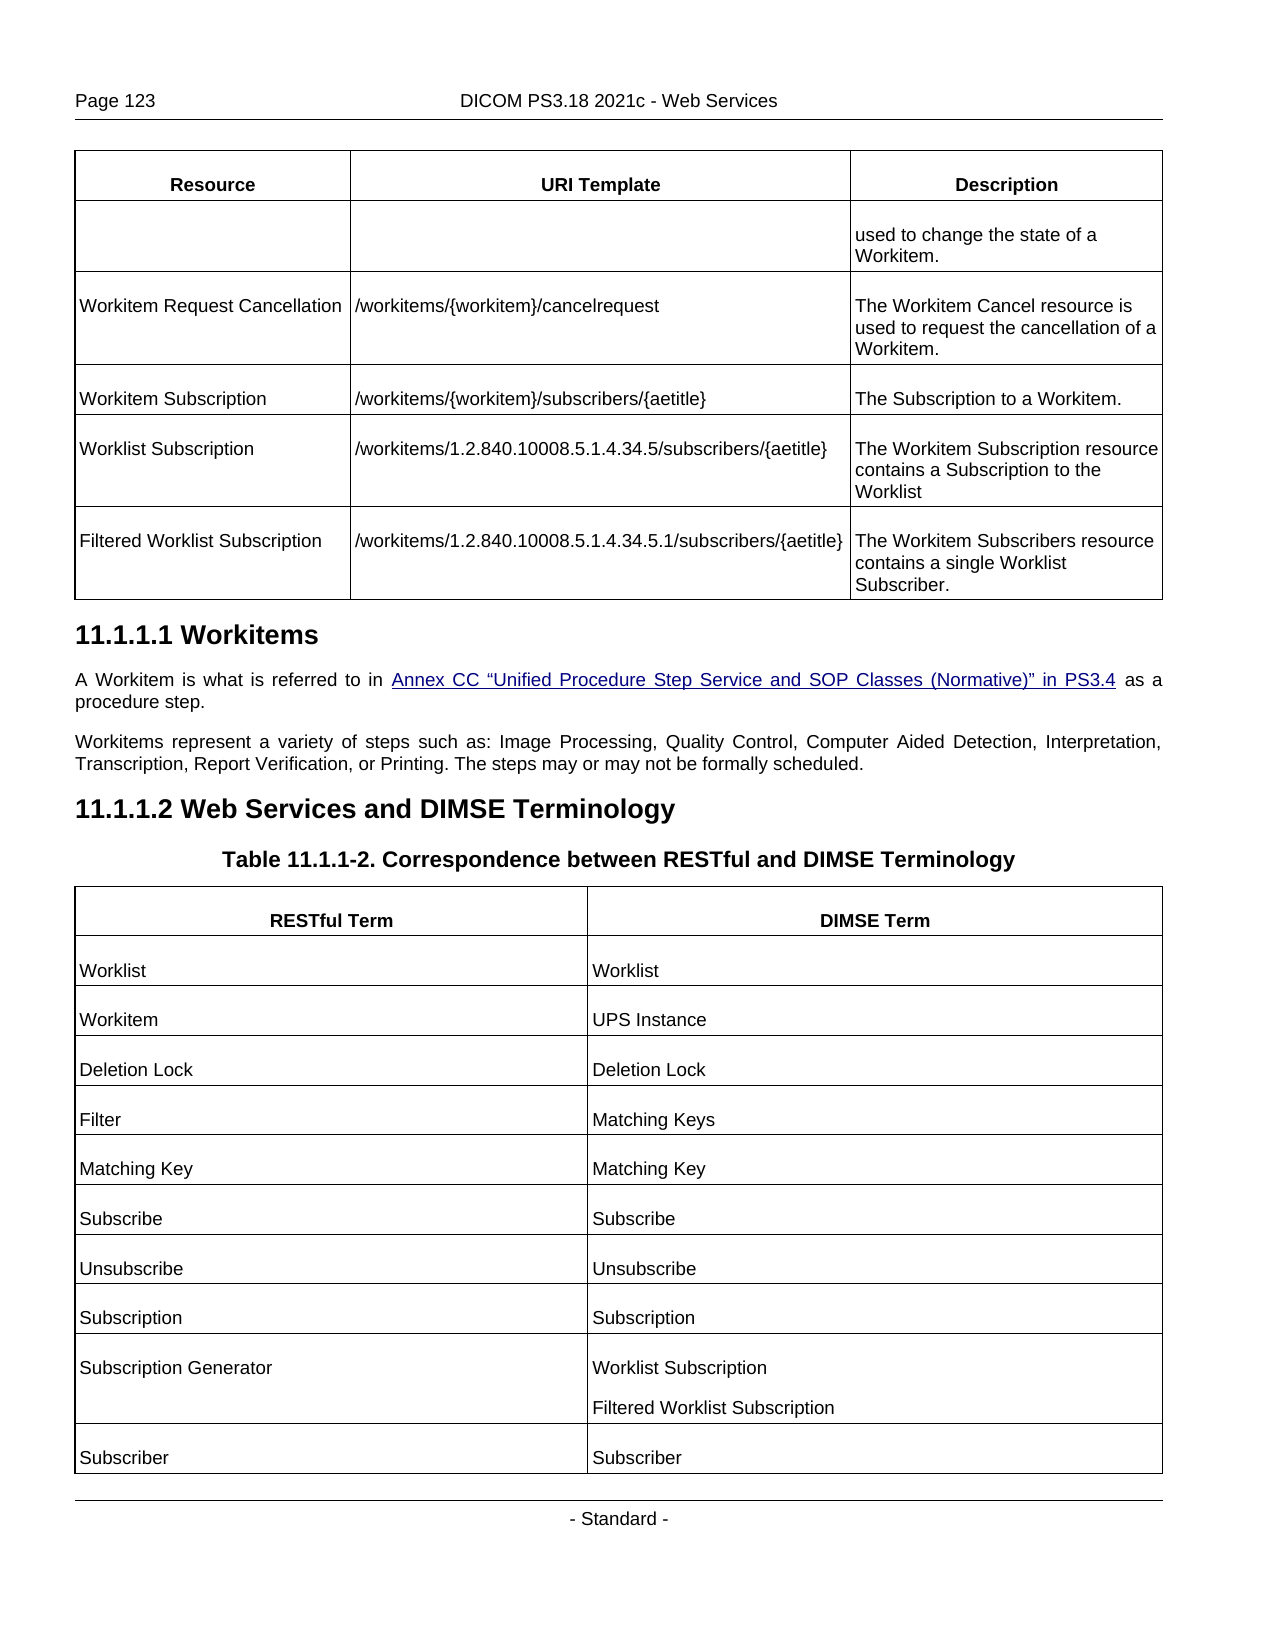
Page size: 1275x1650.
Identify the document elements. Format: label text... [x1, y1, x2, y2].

table_cell Filter [76, 1086, 587, 1134]
table_cell Worklist Subscription [76, 415, 350, 506]
table_cell Unsubscribe [76, 1235, 587, 1283]
text Table 11.1.1-2. Correspondence between RESTful and DIMSE Terminology [75, 846, 1162, 872]
table_cell Matching Key [76, 1135, 587, 1184]
table_cell Matching Keys [588, 1086, 1162, 1134]
table_cell UPS Instance [588, 986, 1162, 1035]
table_header DIMSE Term [588, 887, 1162, 935]
table_cell The Workitem Cancel resource is used to request the cancellation of a Workitem. [851, 272, 1162, 364]
table_cell Workitem [76, 986, 587, 1035]
table_cell The Subscription to a Workitem. [851, 365, 1162, 413]
table_header Description [851, 151, 1162, 200]
table_cell [351, 201, 850, 271]
table_cell Subscription [588, 1284, 1162, 1333]
table_cell Matching Key [588, 1135, 1162, 1184]
table_cell The Workitem Subscription resource contains a Subscription to the Worklist [851, 415, 1162, 506]
table_cell Subscriber [76, 1424, 587, 1473]
table_header URI Template [351, 151, 850, 200]
text A Workitem is what is referred to in Annex CC “Unified Procedure Step Service and SOP Classes (Normative)” in PS3.4 as a procedure step. [75, 669, 1162, 712]
table_cell [76, 201, 350, 271]
table_cell Subscription [76, 1284, 587, 1333]
text 11.1.1.1 Workitems [75, 619, 1162, 650]
table_cell Filtered Worklist Subscription [76, 507, 350, 599]
table_cell Subscription Generator [76, 1334, 587, 1423]
table_cell Subscribe [76, 1185, 587, 1233]
table_cell used to change the state of a Workitem. [851, 201, 1162, 271]
table_cell /workitems/1.2.840.10008.5.1.4.34.5/subscribers/{aetitle} [351, 415, 850, 506]
table_cell /workitems/1.2.840.10008.5.1.4.34.5.1/subscribers/{aetitle} [351, 507, 850, 599]
table_header RESTful Term [76, 887, 587, 935]
table_cell Subscribe [588, 1185, 1162, 1233]
table_cell Deletion Lock [588, 1036, 1162, 1084]
text Workitems represent a variety of steps such as: Image Processing, Quality Control, Computer Aided Detection, Interpretation, Transcription, Report Verification, or Printing. The steps may or may not be formally scheduled. [75, 731, 1162, 774]
table_cell Workitem Subscription [76, 365, 350, 413]
table_cell /workitems/{workitem}/subscribers/{aetitle} [351, 365, 850, 413]
table_header Resource [76, 151, 350, 200]
table_cell Workitem Request Cancellation [76, 272, 350, 364]
table_cell Deletion Lock [76, 1036, 587, 1084]
table_cell Unsubscribe [588, 1235, 1162, 1283]
table_cell Worklist Subscription Filtered Worklist Subscription [588, 1334, 1162, 1423]
table_cell The Workitem Subscribers resource contains a single Worklist Subscriber. [851, 507, 1162, 599]
table_cell Worklist [588, 936, 1162, 985]
text 11.1.1.2 Web Services and DIMSE Terminology [75, 793, 1162, 824]
table_cell /workitems/{workitem}/cancelrequest [351, 272, 850, 364]
table_cell Worklist [76, 936, 587, 985]
table_cell Subscriber [588, 1424, 1162, 1473]
